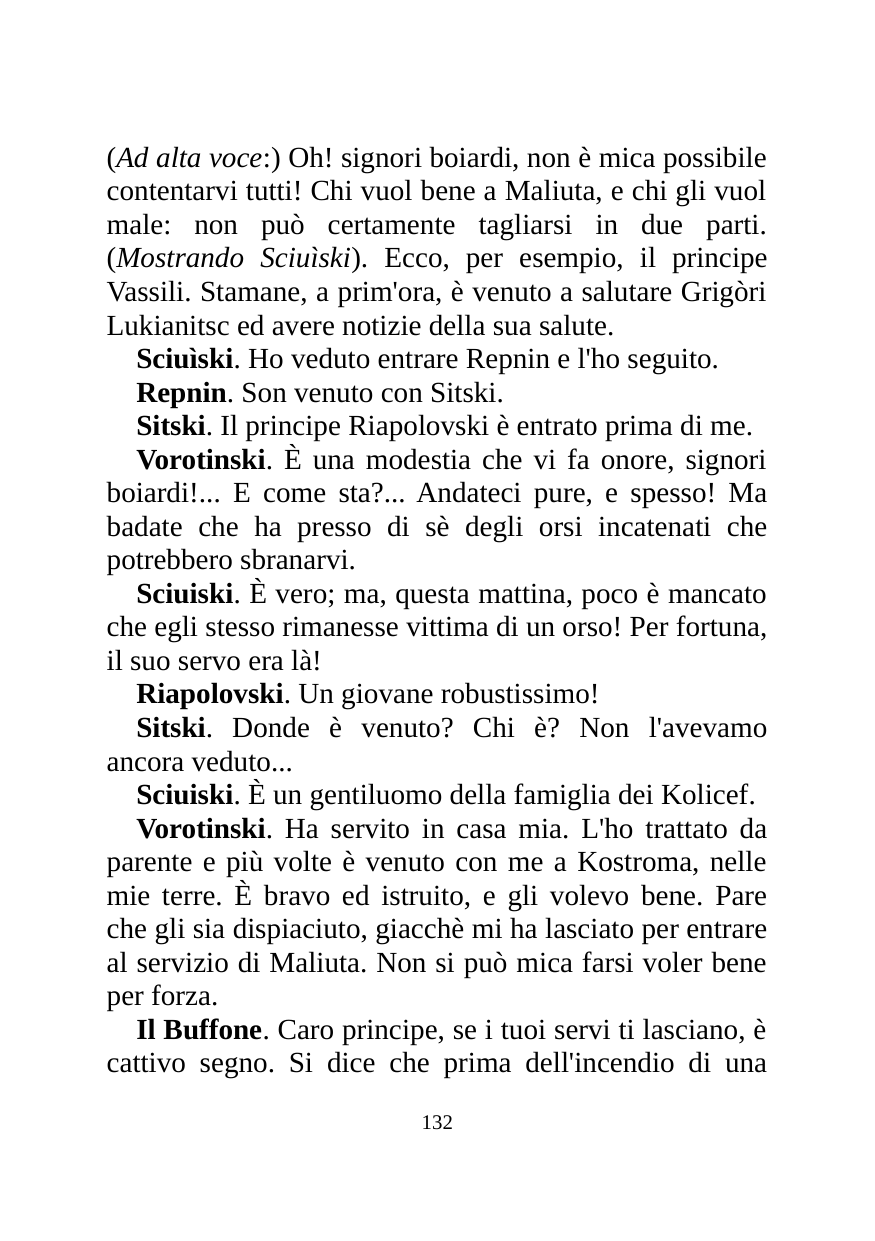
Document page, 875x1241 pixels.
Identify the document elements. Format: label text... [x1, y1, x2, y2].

text Sitski. Il principe Riapolovski è entrato prima di me. [106, 408, 768, 442]
text Sciuiski. È vero; ma, questa mattina, poco è mancato che egli stesso rimanesse vittima di un orso! Per fortuna, il suo servo era là! [106, 576, 768, 677]
text Repnin. Son venuto con Sitski. [106, 375, 768, 408]
text Sciuiski. È un gentiluomo della famiglia dei Kolicef. [106, 777, 768, 811]
text Sciuìski. Ho veduto entrare Repnin e l'ho seguito. [106, 341, 768, 375]
text Sitski. Donde è venuto? Chi è? Non l'avevamo ancora veduto... [106, 710, 768, 777]
text Vorotinski. È una modestia che vi fa onore, signori boiardi!... E come sta?... Andateci pure, e spesso! Ma badate che ha presso di sè degli orsi incatenati che potrebbero sbranarvi. [106, 442, 768, 576]
text Riapolovski. Un giovane robustissimo! [106, 677, 768, 710]
text (Ad alta voce:) Oh! signori boiardi, non è mica possibile contentarvi tutti! Chi vuol bene a Maliuta, e chi gli vuol male: non può certamente tagliarsi in due parti. (Mostrando Sciuìski). Ecco, per esempio, il principe Vassili. Stamane, a prim'ora, è venuto a salutare Grigòri Lukianitsc ed avere notizie della sua salute. [106, 140, 768, 341]
text Il Buffone. Caro principe, se i tuoi servi ti lasciano, è cattivo segno. Si dice che prima dell'incendio di una [106, 1012, 768, 1079]
text Vorotinski. Ha servito in casa mia. L'ho trattato da parente e più volte è venuto con me a Kostroma, nelle mie terre. È bravo ed istruito, e gli volevo bene. Pare che gli sia dispiaciuto, giacchè mi ha lasciato per entrare al servizio di Maliuta. Non si può mica farsi voler bene per forza. [106, 811, 768, 1012]
